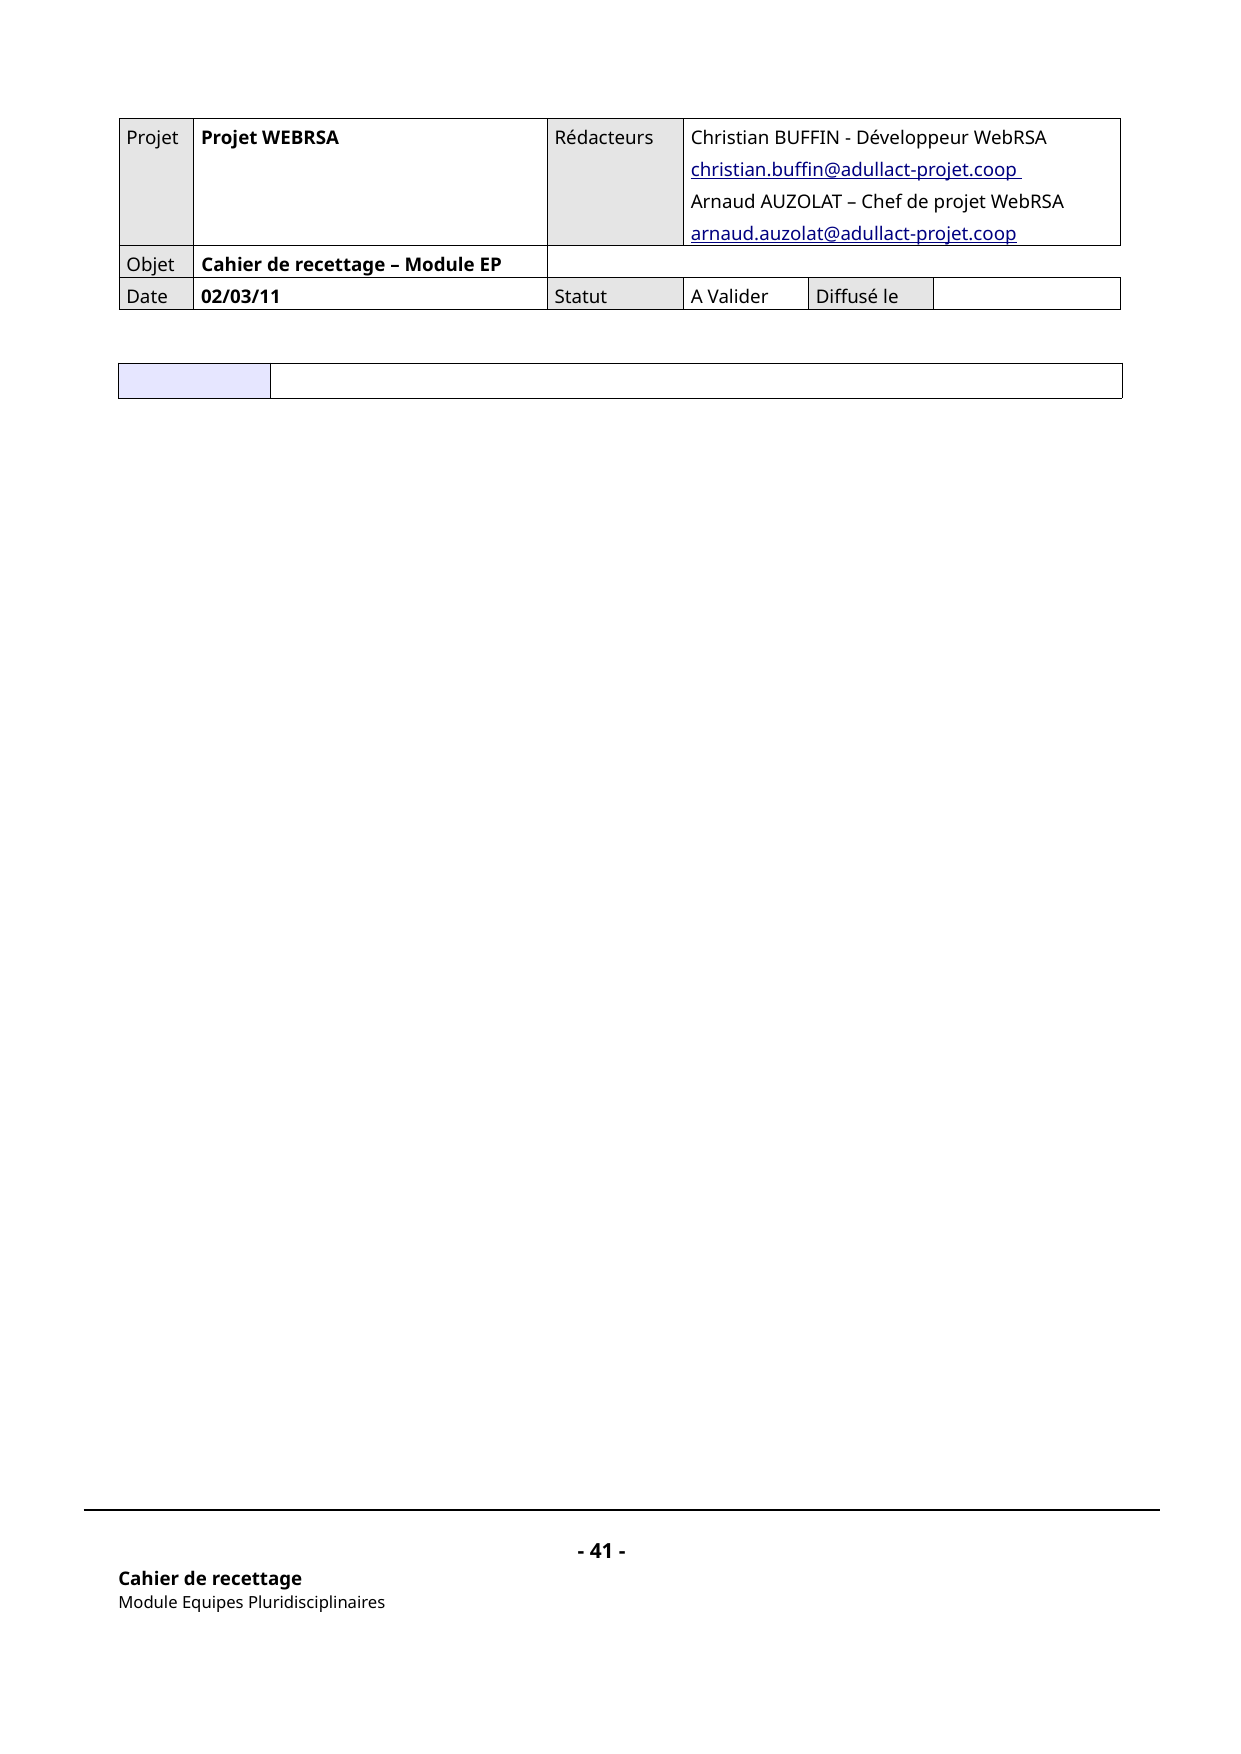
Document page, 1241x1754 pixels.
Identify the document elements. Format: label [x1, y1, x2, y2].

table_cell [119, 364, 270, 398]
table_cell [271, 364, 1122, 398]
